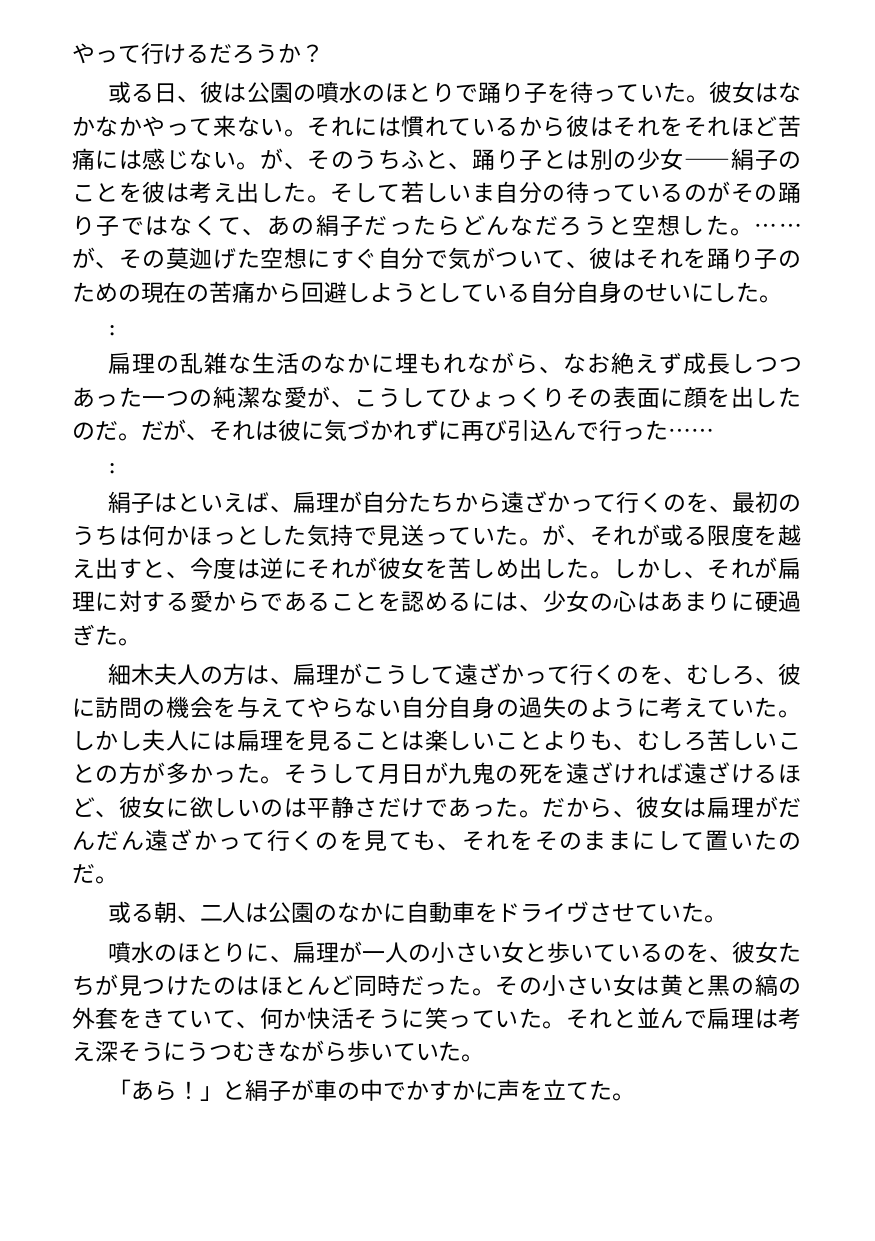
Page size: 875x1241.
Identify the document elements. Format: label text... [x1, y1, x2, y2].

text 絹子はといえば、扁理が自分たちから遠ざかって行くのを、最初のうちは何かほっとした気持で見送っていた。が、それが或る限度を越え出すと、今度は逆にそれが彼女を苦しめ出した。しかし、それが扁理に対する愛からであることを認めるには、少女の心はあまりに硬過ぎた。 [72, 484, 802, 651]
text 或る朝、二人は公園のなかに自動車をドライヴさせていた。 [72, 895, 802, 928]
text 扁理の乱雑な生活のなかに埋もれながら、なお絶えず成長しつつあった一つの純潔な愛が、こうしてひょっくりその表面に顔を出したのだ。だが、それは彼に気づかれずに再び引込んで行った…… [72, 346, 802, 446]
text 噴水のほとりに、扁理が一人の小さい女と歩いているのを、彼女たちが見つけたのはほとんど同時だった。その小さい女は黄と黒の縞の外套をきていて、何か快活そうに笑っていた。それと並んで扁理は考え深そうにうつむきながら歩いていた。 [72, 934, 802, 1067]
text 或る日、彼は公園の噴水のほとりで踊り子を待っていた。彼女はなかなかやって来ない。それには慣れているから彼はそれをそれほど苦痛には感じない。が、そのうちふと、踊り子とは別の少女――絹子のことを彼は考え出した。そして若しいま自分の待っているのがその踊り子ではなくて、あの絹子だったらどんなだろうと空想した。……が、その莫迦げた空想にすぐ自分で気がついて、彼はそれを踊り子のための現在の苦痛から回避しようとしている自分自身のせいにした。 [72, 75, 802, 308]
text : [72, 314, 802, 340]
text やって行けるだろうか？ [72, 36, 802, 69]
text 細木夫人の方は、扁理がこうして遠ざかって行くのを、むしろ、彼に訪問の機会を与えてやらない自分自身の過失のように考えていた。しかし夫人には扁理を見ることは楽しいことよりも、むしろ苦しいことの方が多かった。そうして月日が九鬼の死を遠ざければ遠ざけるほど、彼女に欲しいのは平静さだけであった。だから、彼女は扁理がだんだん遠ざかって行くのを見ても、それをそのままにして置いたのだ。 [72, 657, 802, 889]
text : [72, 452, 802, 479]
text 「あら！」と絹子が車の中でかすかに声を立てた。 [72, 1073, 802, 1106]
